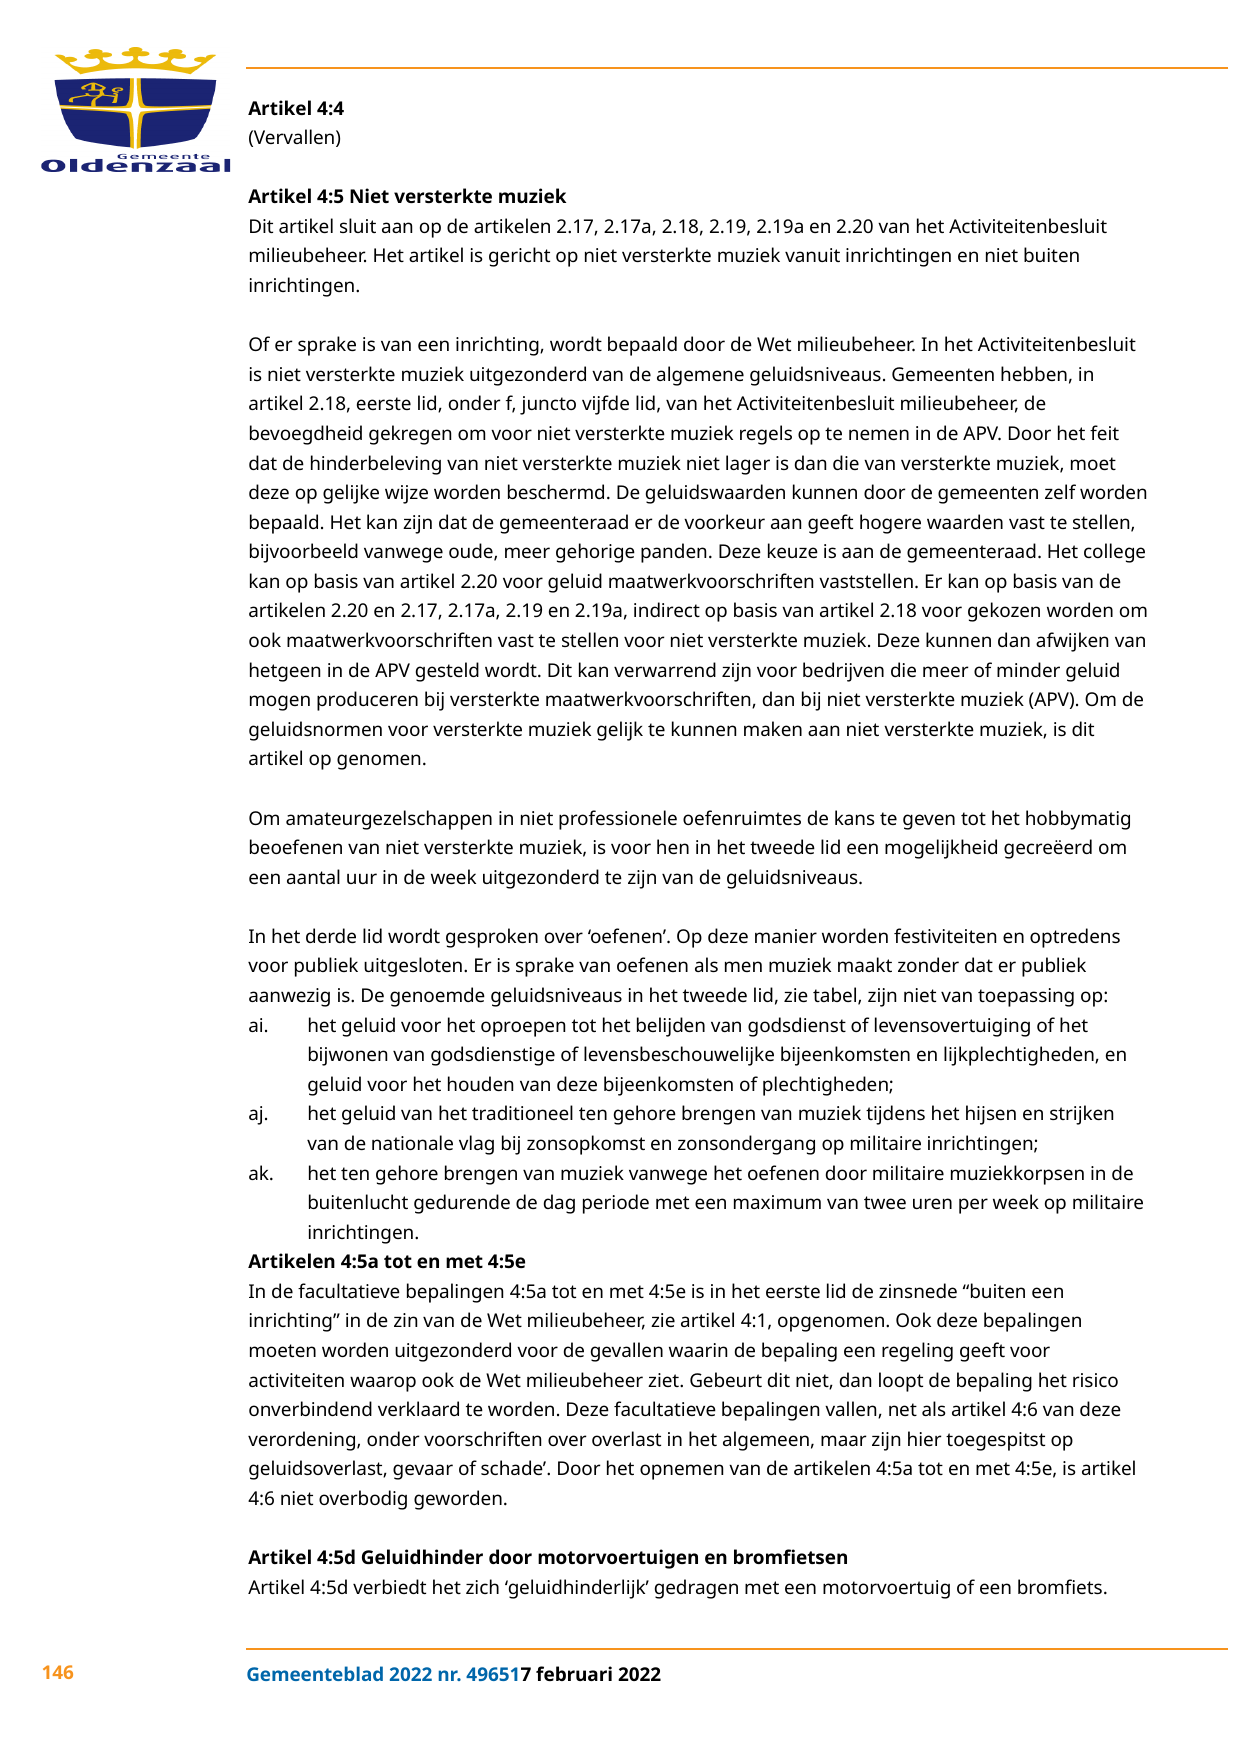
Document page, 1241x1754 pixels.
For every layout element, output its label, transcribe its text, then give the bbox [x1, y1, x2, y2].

list het geluid voor het oproepen tot het belijden van godsdienst of levensovertuiging of het bijwonen van godsdienstige of levensbeschouwelijke bijeenkomsten en lijkplechtigheden, en geluid voor het houden van deze bijeenkomsten of plechtigheden; [248, 1012, 1152, 1097]
list het geluid van het traditioneel ten gehore brengen van muziek tijdens het hijsen en strijken van de nationale vlag bij zonsopkomst en zonsondergang op militaire inrichtingen; [248, 1101, 1152, 1156]
text (Vervallen) [248, 124, 1152, 150]
text Artikel 4:5d verbiedt het zich ‘geluidhinderlijk’ gedragen met een motorvoertuig of een bromfiets. [248, 1574, 1152, 1600]
text Artikel 4:4 [248, 95, 1152, 121]
text Dit artikel sluit aan op de artikelen 2.17, 2.17a, 2.18, 2.19, 2.19a en 2.20 van het Activiteitenbesluit milieubeheer. Het artikel is gericht op niet versterkte muziek vanuit inrichtingen en niet buiten inrichtingen. [248, 213, 1152, 298]
text In de facultatieve bepalingen 4:5a tot en met 4:5e is in het eerste lid de zinsnede “buiten een inrichting” in de zin van de Wet milieubeheer, zie artikel 4:1, opgenomen. Ook deze bepalingen moeten worden uitgezonderd voor de gevallen waarin de bepaling een regeling geeft voor activiteiten waarop ook de Wet milieubeheer ziet. Gebeurt dit niet, dan loopt de bepaling het risico onverbindend verklaard te worden. Deze facultatieve bepalingen vallen, net als artikel 4:6 van deze verordening, onder voorschriften over overlast in het algemeen, maar zijn hier toegespitst op geluidsoverlast, gevaar of schade’. Door het opnemen van de artikelen 4:5a tot en met 4:5e, is artikel 4:6 niet overbodig geworden. [248, 1278, 1152, 1511]
text Artikel 4:5d Geluidhinder door motorvoertuigen en bromfietsen [248, 1544, 1152, 1570]
text Om amateurgezelschappen in niet professionele oefenruimtes de kans te geven tot het hobbymatig beoefenen van niet versterkte muziek, is voor hen in het tweede lid een mogelijkheid gecreëerd om een aantal uur in de week uitgezonderd te zijn van de geluidsniveaus. [248, 805, 1152, 890]
text Artikelen 4:5a tot en met 4:5e [248, 1248, 1152, 1274]
text Artikel 4:5 Niet versterkte muziek [248, 183, 1152, 209]
list het ten gehore brengen van muziek vanwege het oefenen door militaire muziekkorpsen in de buitenlucht gedurende de dag periode met een maximum van twee uren per week op militaire inrichtingen. [248, 1160, 1152, 1245]
text In het derde lid wordt gesproken over ‘oefenen’. Op deze manier worden festiviteiten en optredens voor publiek uitgesloten. Er is sprake van oefenen als men muziek maakt zonder dat er publiek aanwezig is. De genoemde geluidsniveaus in het tweede lid, zie tabel, zijn niet van toepassing op: [248, 923, 1152, 1008]
text Of er sprake is van een inrichting, wordt bepaald door de Wet milieubeheer. In het Activiteitenbesluit is niet versterkte muziek uitgezonderd van de algemene geluidsniveaus. Gemeenten hebben, in artikel 2.18, eerste lid, onder f, juncto vijfde lid, van het Activiteitenbesluit milieubeheer, de bevoegdheid gekregen om voor niet versterkte muziek regels op te nemen in de APV. Door het feit dat de hinderbeleving van niet versterkte muziek niet lager is dan die van versterkte muziek, moet deze op gelijke wijze worden beschermd. De geluidswaarden kunnen door de gemeenten zelf worden bepaald. Het kan zijn dat de gemeenteraad er de voorkeur aan geeft hogere waarden vast te stellen, bijvoorbeeld vanwege oude, meer gehorige panden. Deze keuze is aan de gemeenteraad. Het college kan op basis van artikel 2.20 voor geluid maatwerkvoorschriften vaststellen. Er kan op basis van de artikelen 2.20 en 2.17, 2.17a, 2.19 en 2.19a, indirect op basis van artikel 2.18 voor gekozen worden om ook maatwerkvoorschriften vast te stellen voor niet versterkte muziek. Deze kunnen dan afwijken van hetgeen in de APV gesteld wordt. Dit kan verwarrend zijn voor bedrijven die meer of minder geluid mogen produceren bij versterkte maatwerkvoorschriften, dan bij niet versterkte muziek (APV). Om de geluidsnormen voor versterkte muziek gelijk te kunnen maken aan niet versterkte muziek, is dit artikel op genomen. [248, 331, 1152, 771]
picture [41, 47, 231, 172]
